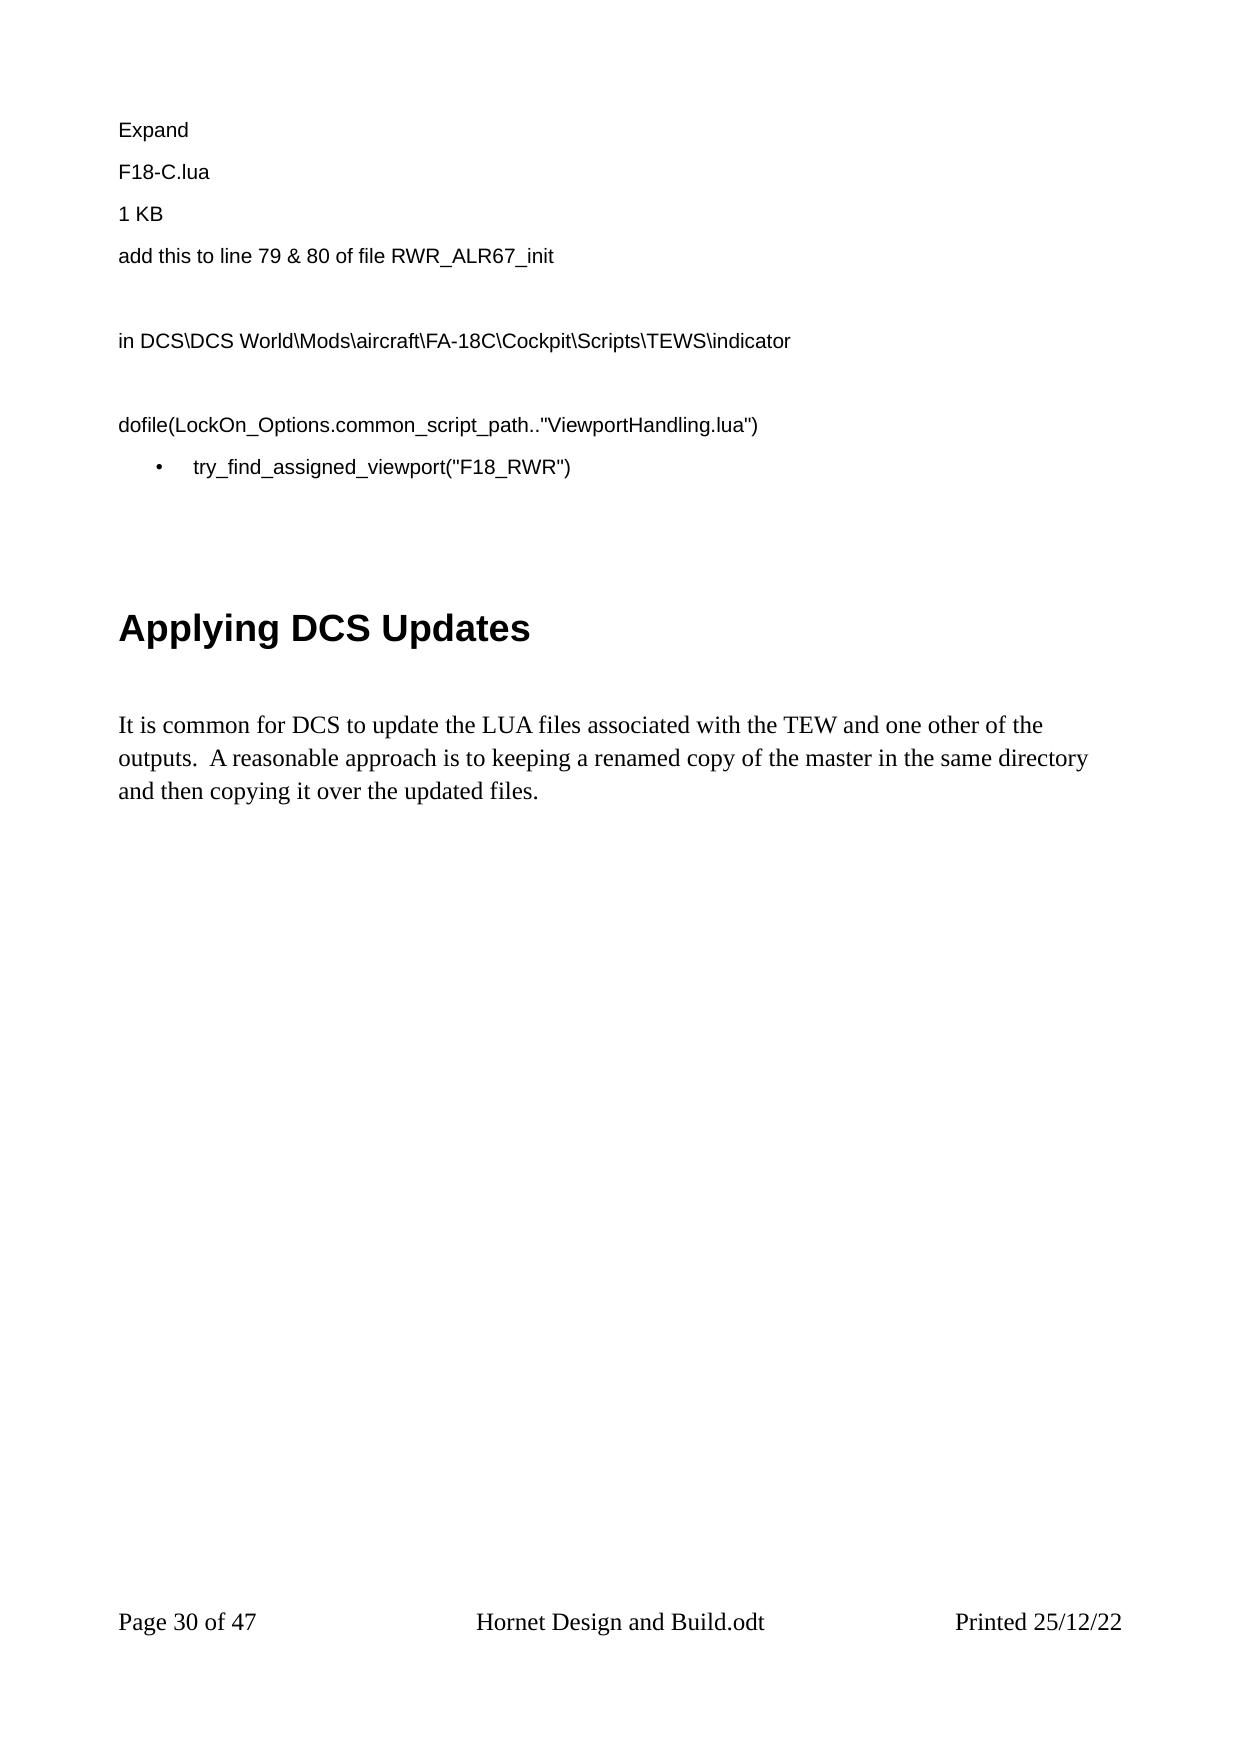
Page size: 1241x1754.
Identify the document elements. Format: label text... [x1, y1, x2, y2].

text It is common for DCS to update the LUA files associated with the TEW and one other of the outputs. A reasonable approach is to keeping a renamed copy of the master in the same directory and then copying it over the updated files. [118, 710, 1122, 805]
list try_find_assigned_viewport("F18_RWR") [156, 455, 1122, 479]
text dofile(LockOn_Options.common_script_path.."ViewportHandling.lua") [118, 413, 1122, 437]
text 1 KB [118, 202, 1122, 226]
text add this to line 79 & 80 of file RWR_ALR67_init [118, 244, 1122, 268]
text Expand [118, 118, 1122, 142]
text F18-C.lua [118, 160, 1122, 184]
text in DCS\DCS World\Mods\aircraft\FA-18C\Cockpit\Scripts\TEWS\indicator [118, 328, 1122, 352]
subtitle Applying DCS Updates [118, 606, 1122, 650]
